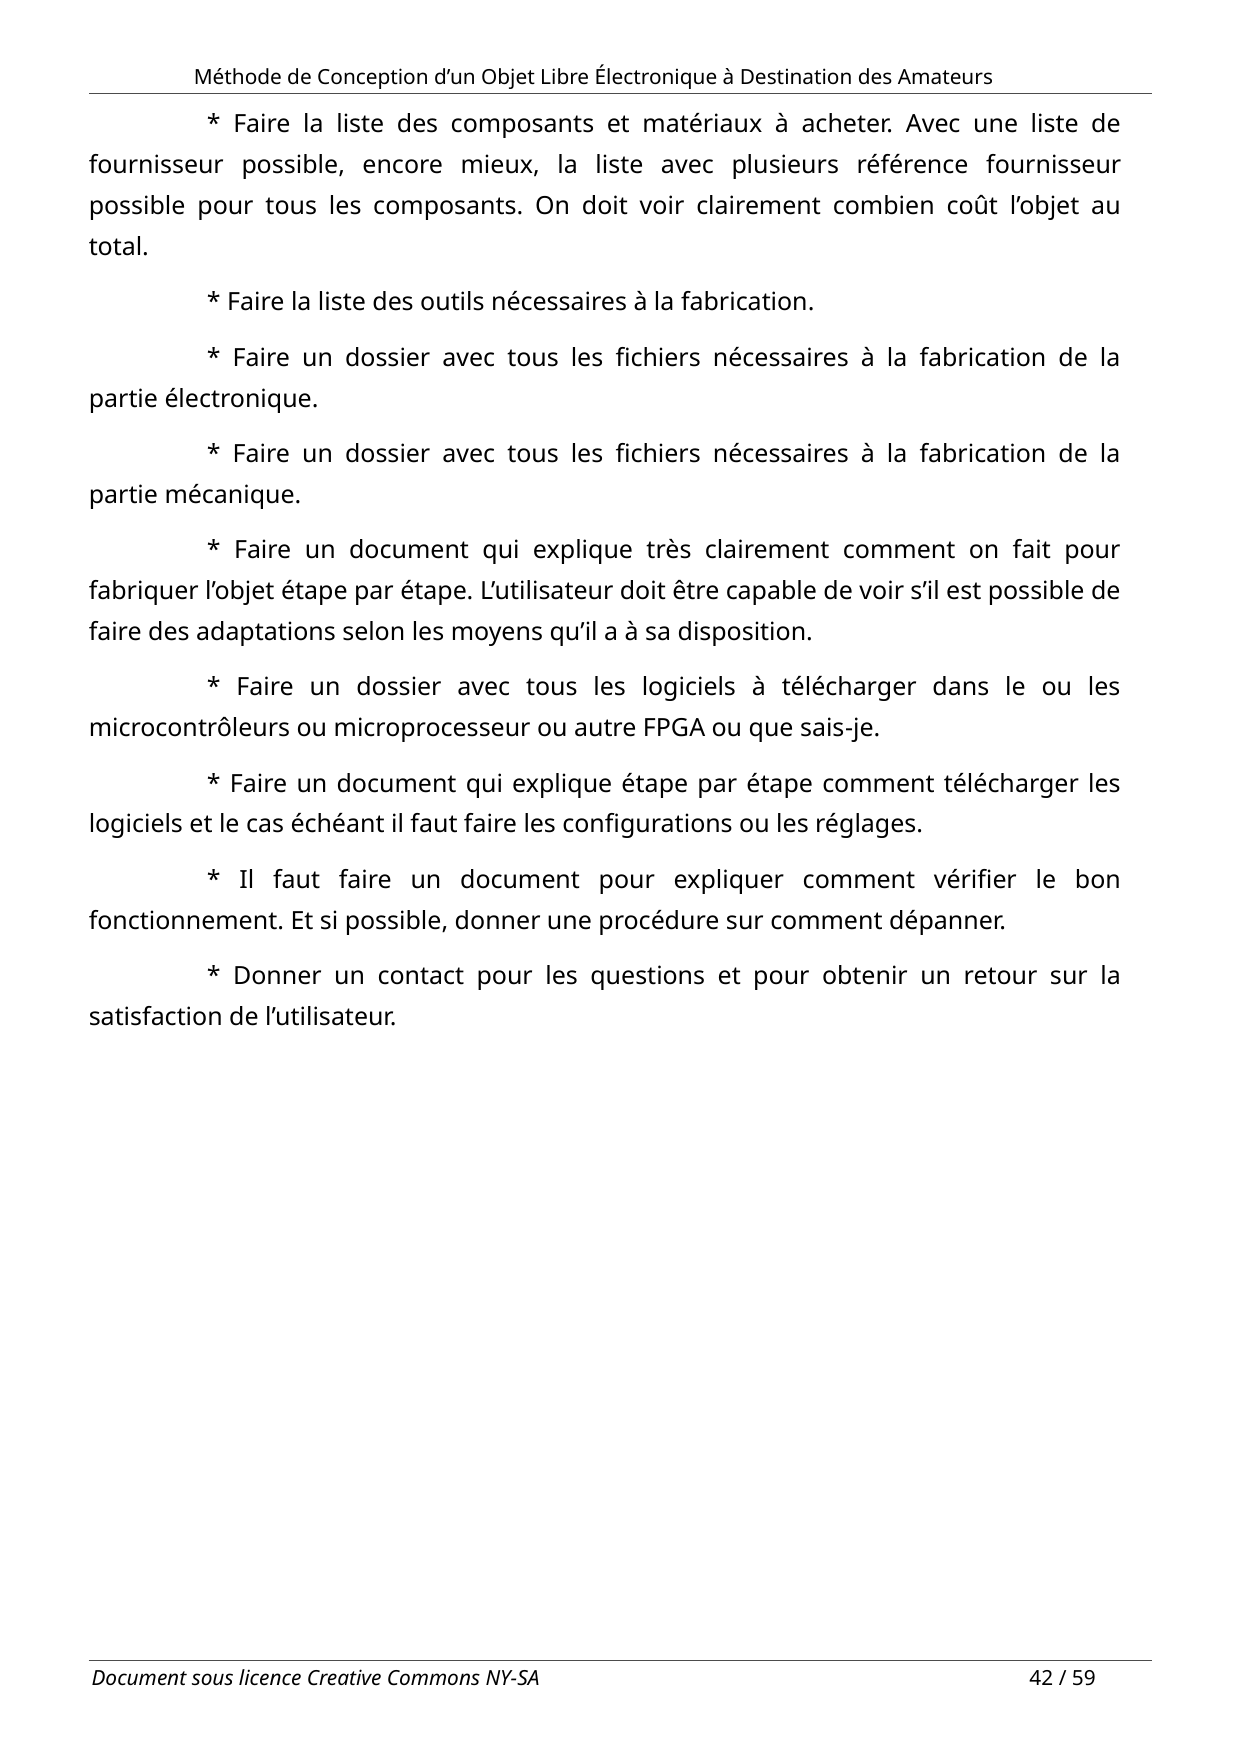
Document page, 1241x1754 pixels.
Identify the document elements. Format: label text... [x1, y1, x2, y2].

text * Donner un contact pour les questions et pour obtenir un retour sur la satisfaction de l’utilisateur. [88, 958, 1122, 1033]
text * Faire la liste des outils nécessaires à la fabrication. [88, 284, 1122, 318]
text * Faire un document qui explique très clairement comment on fait pour fabriquer l’objet étape par étape. L’utilisateur doit être capable de voir s’il est possible de faire des adaptations selon les moyens qu’il a à sa disposition. [88, 532, 1122, 648]
text * Faire un dossier avec tous les fichiers nécessaires à la fabrication de la partie mécanique. [88, 436, 1122, 511]
text * Faire la liste des composants et matériaux à acheter. Avec une liste de fournisseur possible, encore mieux, la liste avec plusieurs référence fournisseur possible pour tous les composants. On doit voir clairement combien coût l’objet au total. [88, 106, 1122, 263]
text * Il faut faire un document pour expliquer comment vérifier le bon fonctionnement. Et si possible, donner une procédure sur comment dépanner. [88, 862, 1122, 936]
text * Faire un dossier avec tous les logiciels à télécharger dans le ou les microcontrôleurs ou microprocesseur ou autre FPGA ou que sais‑je. [88, 669, 1122, 744]
text * Faire un dossier avec tous les fichiers nécessaires à la fabrication de la partie électronique. [88, 339, 1122, 414]
text * Faire un document qui explique étape par étape comment télécharger les logiciels et le cas échéant il faut faire les configurations ou les réglages. [88, 765, 1122, 840]
